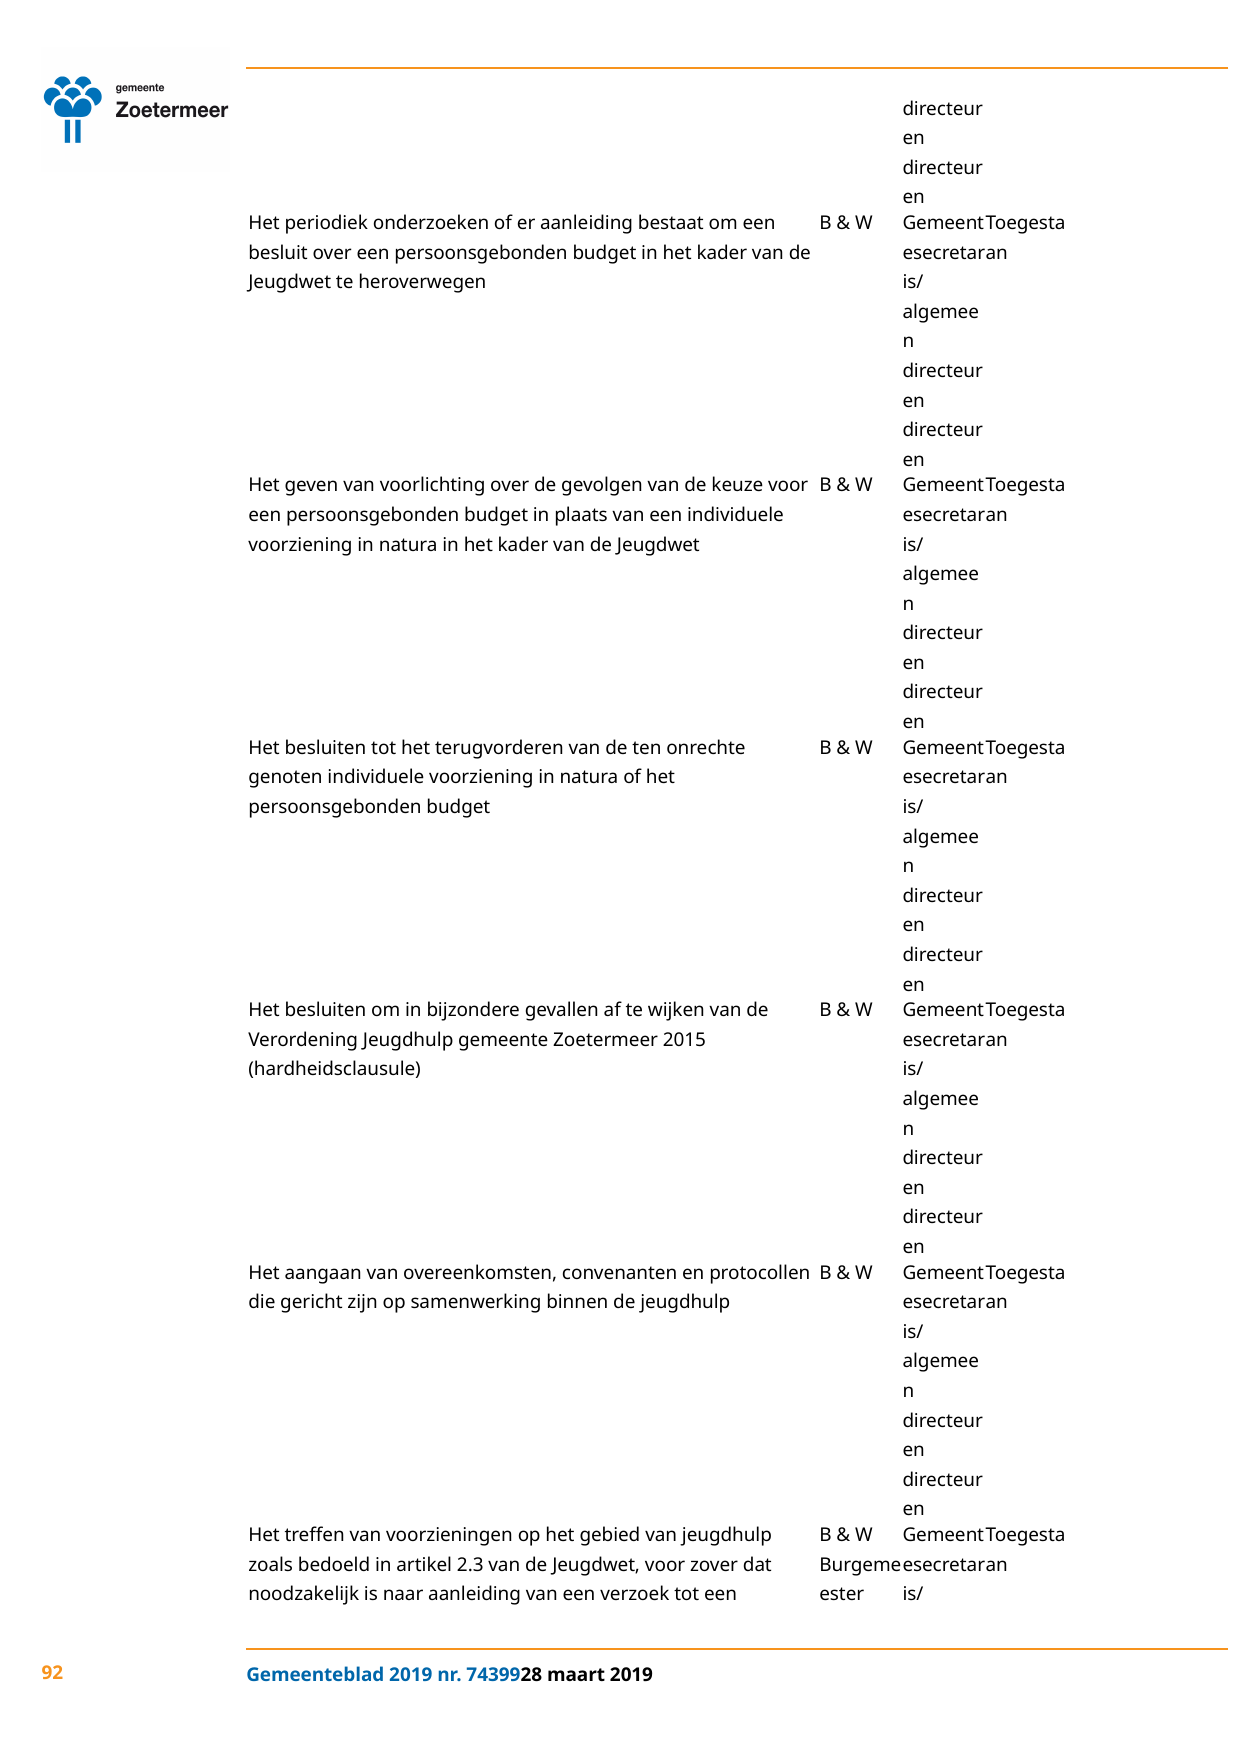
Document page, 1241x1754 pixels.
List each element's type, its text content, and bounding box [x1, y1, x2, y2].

table_cell Gemeentesecretaris/ [902, 1521, 985, 1606]
table_cell B & W [819, 209, 902, 472]
table_cell Gemeentesecretaris/ algemeen directeur en directeuren [902, 996, 985, 1259]
table_cell Het aangaan van overeenkomsten, convenanten en protocollen die gericht zijn op samenwerking binnen de jeugdhulp [248, 1259, 819, 1521]
table_cell B & W [819, 1259, 902, 1521]
table_cell B & W [819, 472, 902, 734]
table_cell [248, 95, 819, 209]
table_cell B & W Burgemeester [819, 1521, 902, 1606]
table_cell Het besluiten tot het terugvorderen van de ten onrechte genoten individuele voorziening in natura of het persoonsgebonden budget [248, 734, 819, 996]
table_cell Gemeentesecretaris/algemeen directeur en directeuren [902, 472, 985, 734]
table_cell Het geven van voorlichting over de gevolgen van de keuze voor een persoonsgebonden budget in plaats van een individuele voorziening in natura in het kader van de Jeugdwet [248, 472, 819, 734]
table_cell Het treffen van voorzieningen op het gebied van jeugdhulp zoals bedoeld in artikel 2.3 van de Jeugdwet, voor zover dat noodzakelijk is naar aanleiding van een verzoek tot een [248, 1521, 819, 1606]
table_cell Toegestaan [985, 472, 1068, 734]
table_cell Toegestaan [985, 209, 1068, 472]
table_cell Het periodiek onderzoeken of er aanleiding bestaat om een besluit over een persoonsgebonden budget in het kader van de Jeugdwet te heroverwegen [248, 209, 819, 472]
picture [41, 47, 231, 172]
table_cell Toegestaan [985, 1521, 1068, 1606]
table_cell directeur en directeuren [902, 95, 985, 209]
table_cell Toegestaan [985, 1259, 1068, 1521]
table_cell B & W [819, 996, 902, 1259]
table_cell [985, 95, 1068, 209]
table_cell Toegestaan [985, 734, 1068, 996]
table_cell Gemeentesecretaris/ algemeen directeur en directeuren [902, 1259, 985, 1521]
table_cell B & W [819, 734, 902, 996]
table_cell Gemeentesecretaris/ algemeen directeur en directeuren [902, 734, 985, 996]
table_cell Gemeentesecretaris/algemeen directeur en directeuren [902, 209, 985, 472]
table_cell [819, 95, 902, 209]
table_cell Toegestaan [985, 996, 1068, 1259]
table_cell Het besluiten om in bijzondere gevallen af te wijken van de Verordening Jeugdhulp gemeente Zoetermeer 2015 (hardheidsclausule) [248, 996, 819, 1259]
